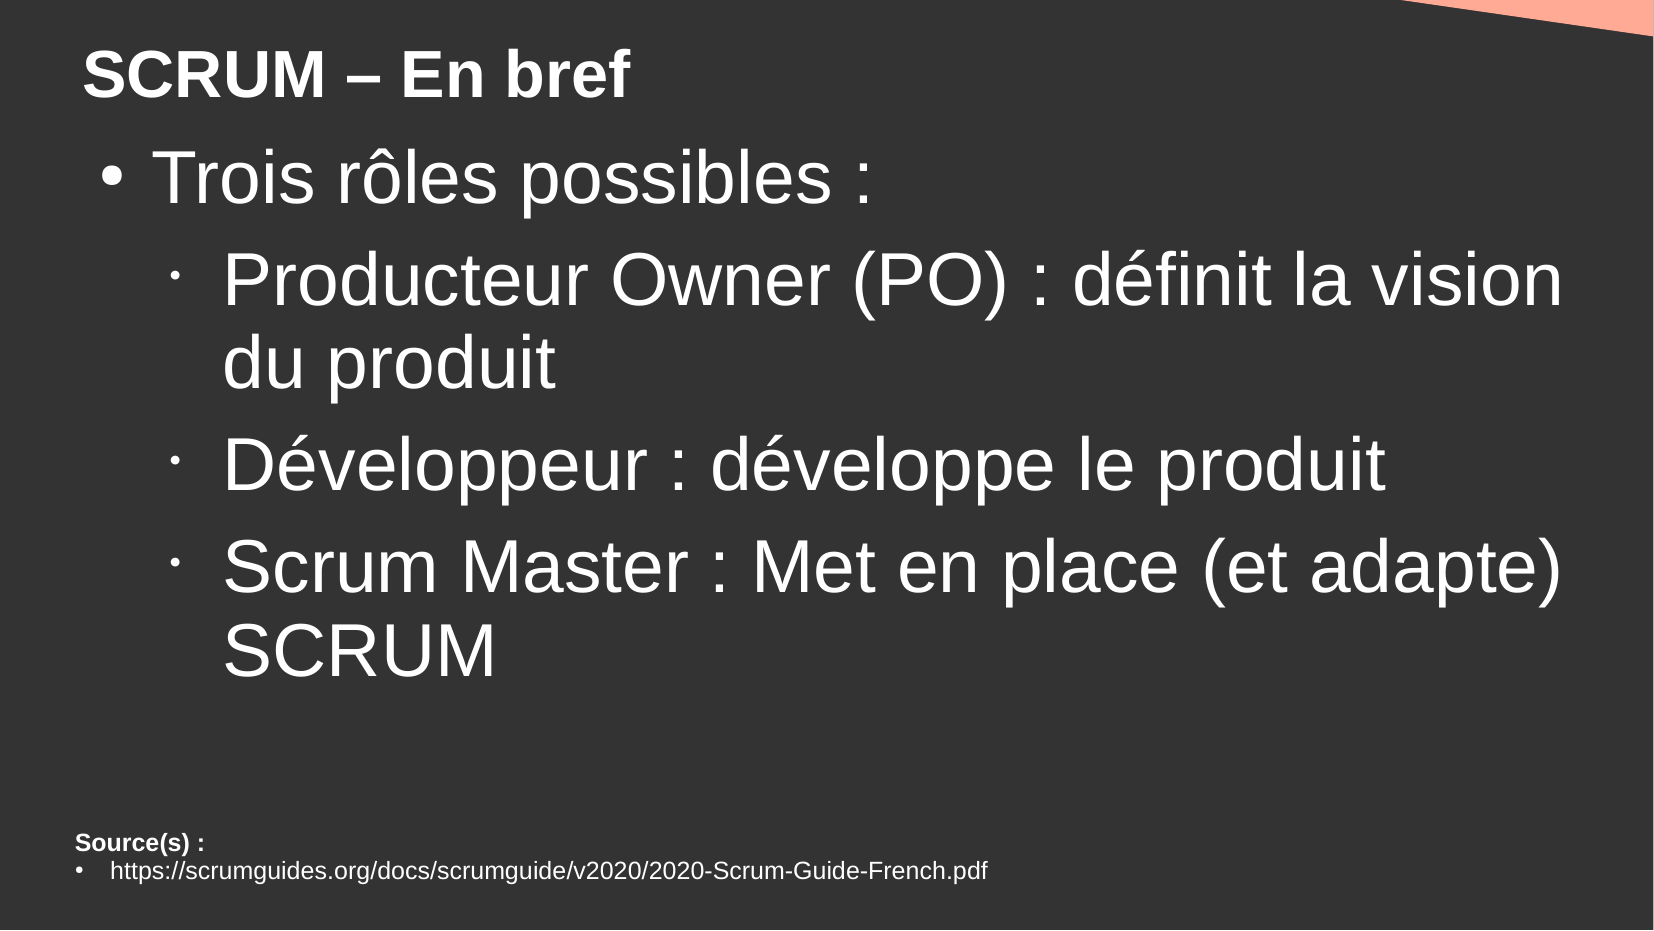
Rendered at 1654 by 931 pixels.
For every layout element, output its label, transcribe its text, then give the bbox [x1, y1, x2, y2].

list Trois rôles possibles : Producteur Owner (PO) : définit la vision du produit Développeur : développe le produit Scrum Master : Met en place (et adapte) SCRUM [80, 135, 1620, 777]
text_box Source(s) : https://scrumguides.org/docs/scrumguide/v2020/2020-Scrum-Guide-French.pdf [60, 821, 1546, 921]
title SCRUM – En bref [82, 37, 1571, 122]
text_box [1400, 0, 1654, 37]
